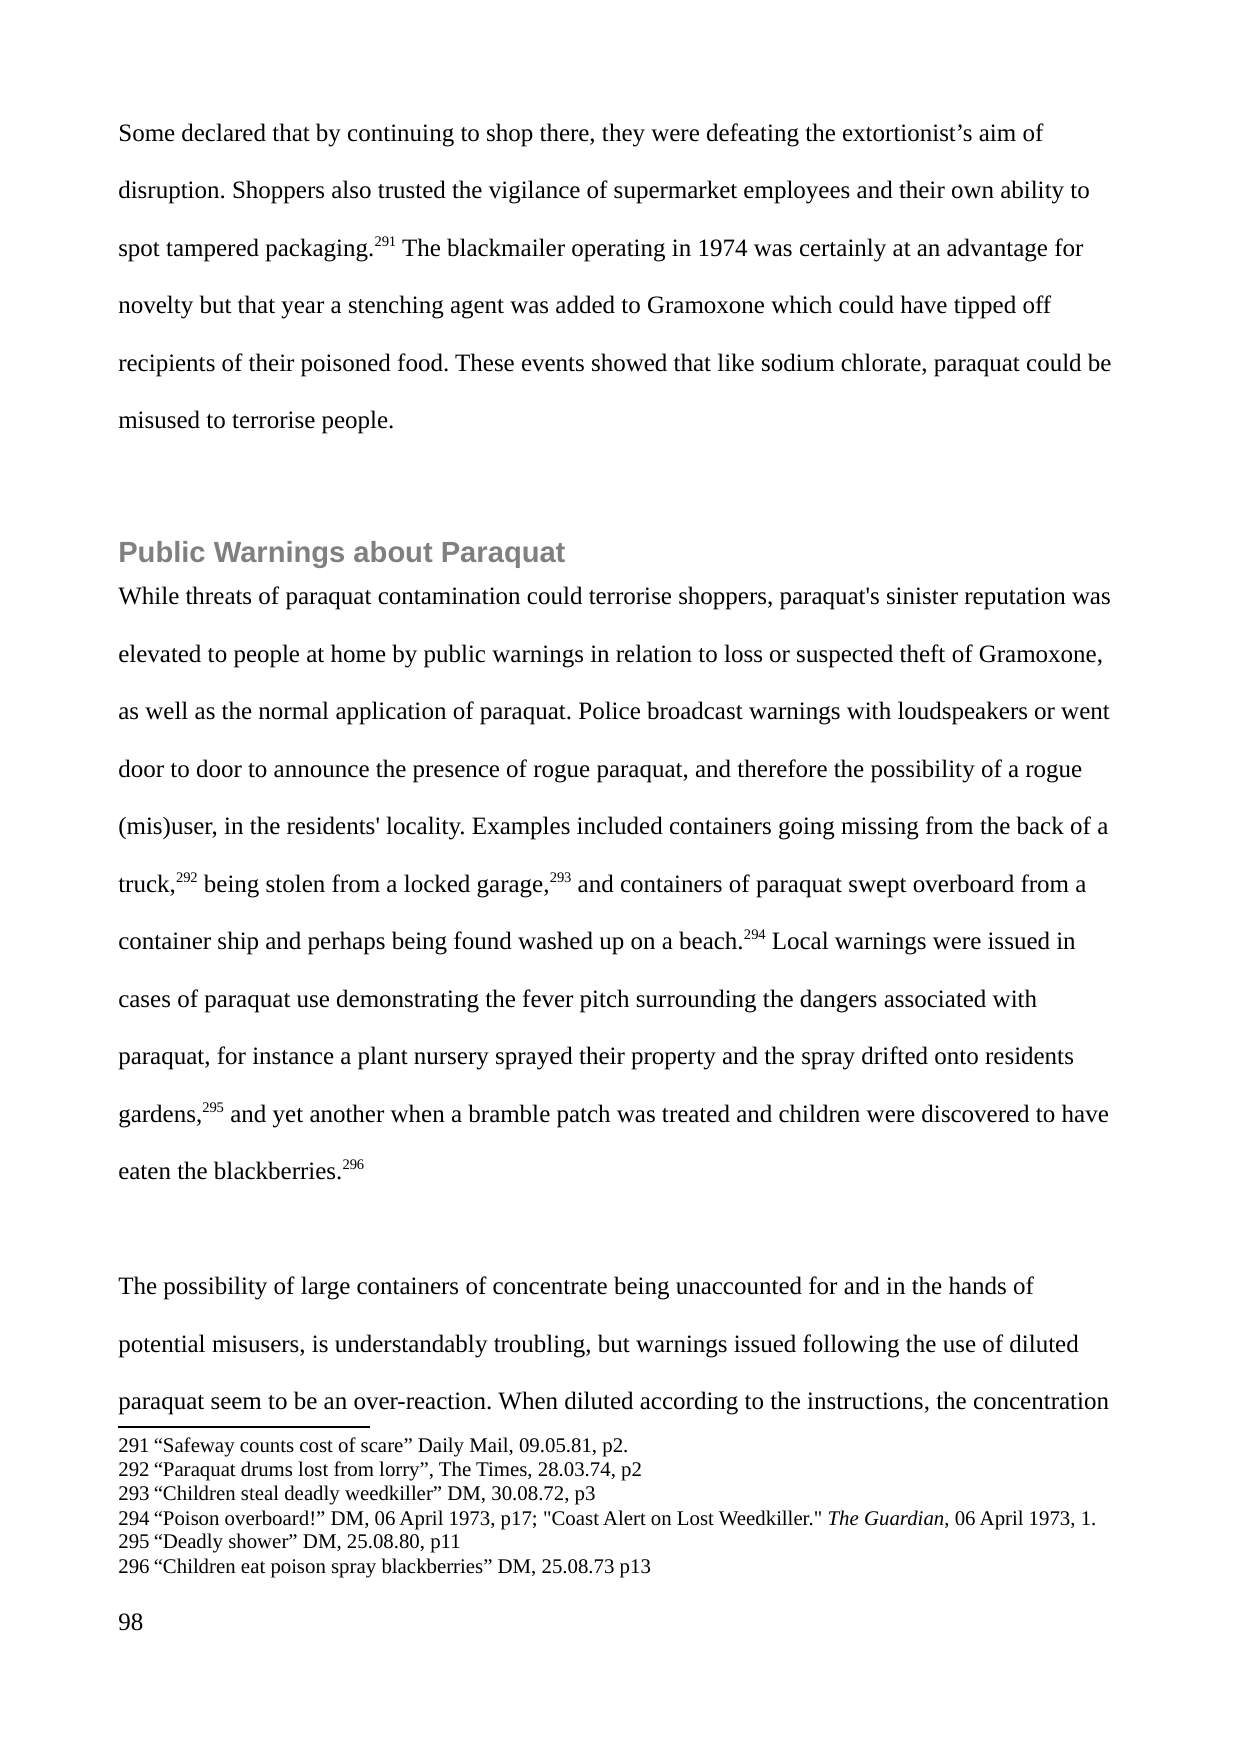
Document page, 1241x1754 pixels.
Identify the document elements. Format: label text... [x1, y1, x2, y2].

text “Deadly shower” DM, 25.08.80, p11 [118, 1529, 1122, 1553]
text “Paraquat drums lost from lorry”, The Times, 28.03.74, p2 [118, 1457, 1122, 1481]
text While threats of paraquat contamination could terrorise shoppers, paraquat's sinister reputation was elevated to people at home by public warnings in relation to loss or suspected theft of Gramoxone, as well as the normal application of paraquat. Police broadcast warnings with loudspeakers or went door to door to announce the presence of rogue paraquat, and therefore the possibility of a rogue (mis)user, in the residents' locality. Examples included containers going missing from the back of a truck, being stolen from a locked garage, and containers of paraquat swept overboard from a container ship and perhaps being found washed up on a beach. Local warnings were issued in cases of paraquat use demonstrating the fever pitch surrounding the dangers associated with paraquat, for instance a plant nursery sprayed their property and the spray drifted onto residents gardens, and yet another when a bramble patch was treated and children were discovered to have eaten the blackberries. [118, 581, 1122, 1185]
text “Children eat poison spray blackberries” DM, 25.08.73 p13 [118, 1553, 1122, 1578]
text Some declared that by continuing to shop there, they were defeating the extortionist’s aim of disruption. Shoppers also trusted the vigilance of supermarket employees and their own ability to spot tampered packaging. The blackmailer operating in 1974 was certainly at an advantage for novelty but that year a stenching agent was added to Gramoxone which could have tipped off recipients of their poisoned food. These events showed that like sodium chlorate, paraquat could be misused to terrorise people. [118, 118, 1122, 434]
text “Safeway counts cost of scare” Daily Mail, 09.05.81, p2. [118, 1433, 1122, 1457]
subtitle Public Warnings about Paraquat [118, 535, 1122, 569]
text The possibility of large containers of concentrate being unaccounted for and in the hands of potential misusers, is understandably troubling, but warnings issued following the use of diluted paraquat seem to be an over-reaction. When diluted according to the instructions, the concentration [118, 1271, 1122, 1415]
text “Children steal deadly weedkiller” DM, 30.08.72, p3 [118, 1481, 1122, 1505]
text “Poison overboard!” DM, 06 April 1973, p17; "Coast Alert on Lost Weedkiller." The Guardian, 06 April 1973, 1. [118, 1505, 1122, 1529]
